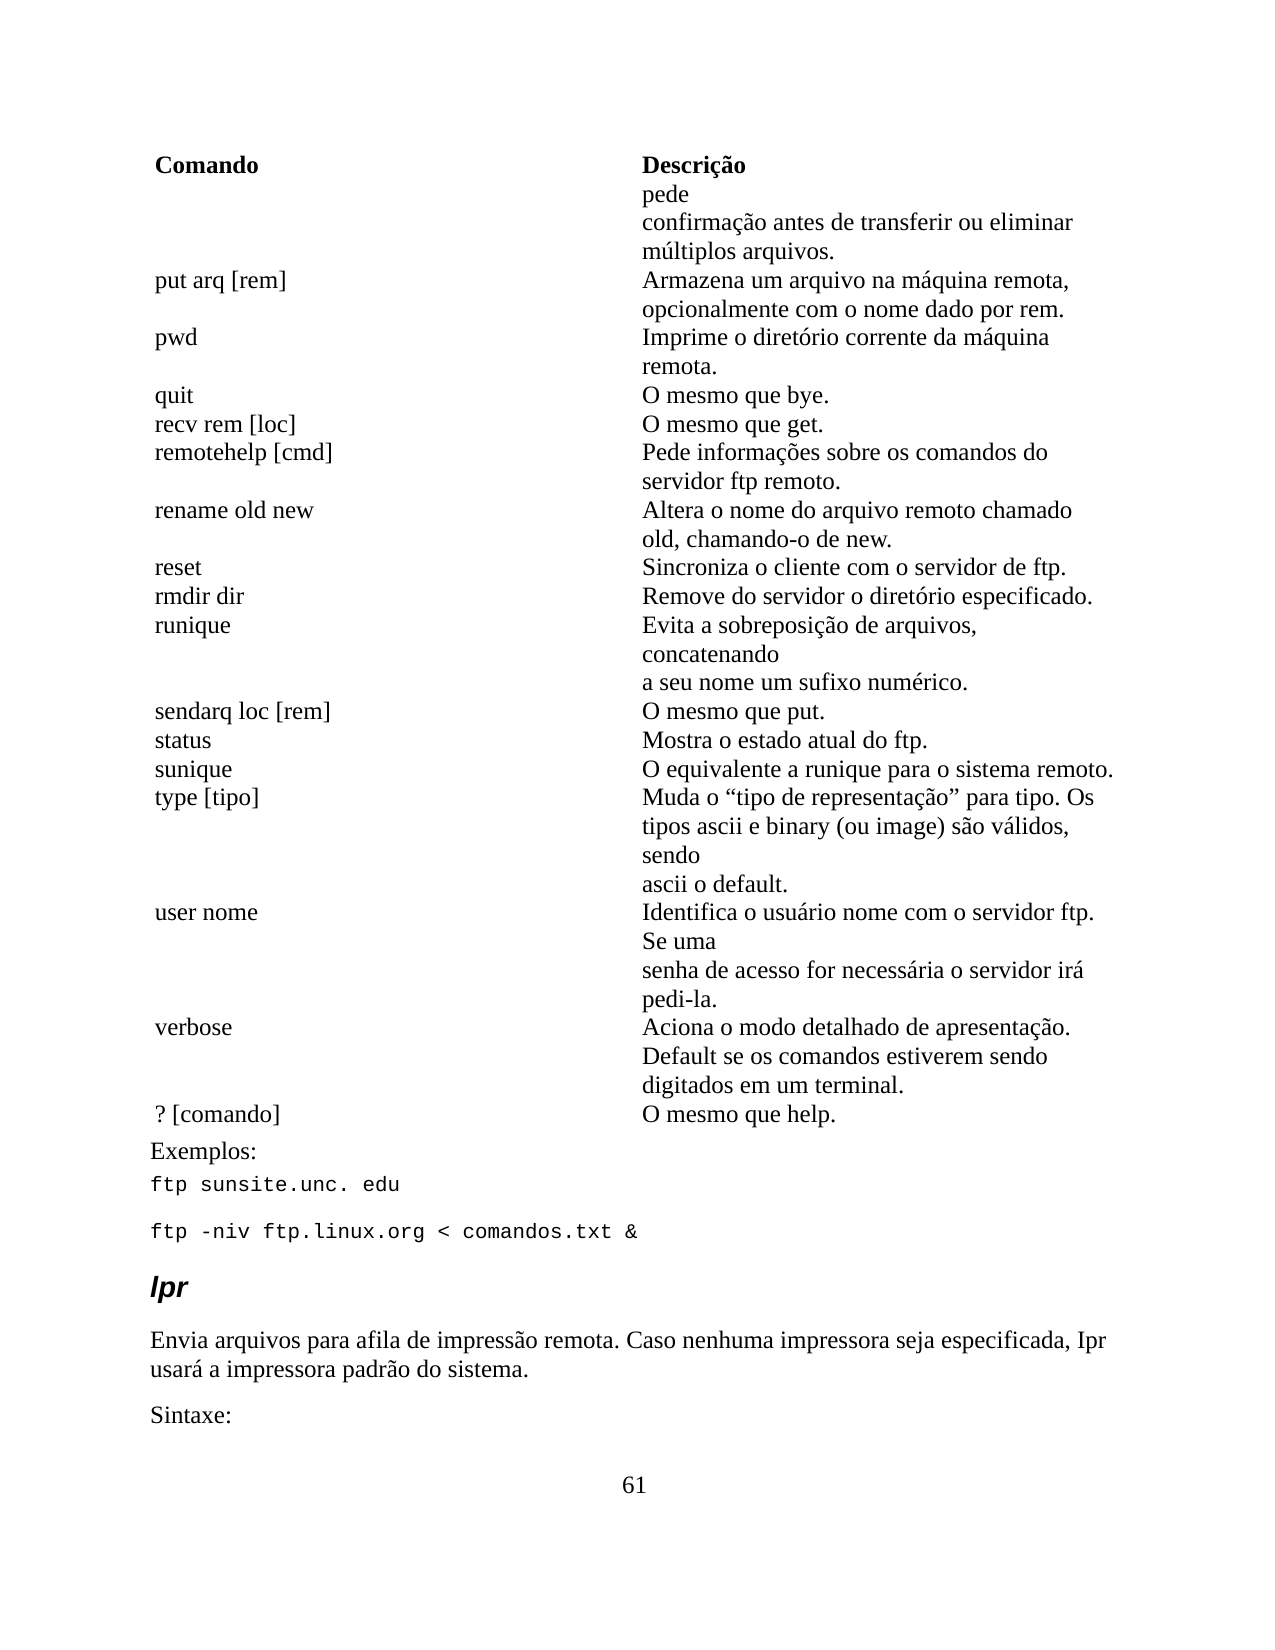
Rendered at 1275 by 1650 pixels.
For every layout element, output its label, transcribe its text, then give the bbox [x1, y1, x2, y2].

table_cell reset [150, 553, 637, 581]
text Sintaxe: [150, 1401, 1125, 1429]
table_cell quit [150, 380, 637, 409]
table_cell rmdir dir [150, 581, 637, 610]
table_cell [150, 955, 637, 984]
table_cell old, chamando-o de new. [638, 524, 1125, 552]
text ftp sunsite.unc. edu [150, 1174, 1125, 1198]
table_cell opcionalmente com o nome dado por rem. [638, 294, 1125, 322]
table_cell múltiplos arquivos. [638, 236, 1125, 265]
table_cell [150, 869, 637, 897]
table_cell [150, 208, 637, 236]
table_cell ascii o default. [638, 869, 1125, 897]
table_cell Identifica o usuário nome com o servidor ftp. Se uma [638, 898, 1125, 955]
table_cell pwd [150, 323, 637, 380]
table_cell Muda o “tipo de representação” para tipo. Os [638, 783, 1125, 811]
table_cell type [tipo] [150, 783, 637, 811]
table_cell verbose [150, 1013, 637, 1041]
text Envia arquivos para afila de impressão remota. Caso nenhuma impressora seja especificada, Ipr usará a impressora padrão do sistema. [150, 1325, 1125, 1383]
table_cell O equivalente a runique para o sistema remoto. [638, 754, 1125, 782]
table_cell [150, 668, 637, 696]
table_cell O mesmo que put. [638, 696, 1125, 725]
table_cell a seu nome um sufixo numérico. [638, 668, 1125, 696]
table_cell Default se os comandos estiverem sendo [638, 1041, 1125, 1070]
table_cell remotehelp [cmd] [150, 438, 637, 466]
table_cell sendarq loc [rem] [150, 696, 637, 725]
table_cell user nome [150, 898, 637, 955]
table_cell Sincroniza o cliente com o servidor de ftp. [638, 553, 1125, 581]
table_cell runique [150, 610, 637, 667]
table_cell [150, 294, 637, 322]
table_cell servidor ftp remoto. [638, 466, 1125, 495]
table_cell [150, 179, 637, 207]
table_header Descrição [638, 150, 1125, 179]
table_cell pede [638, 179, 1125, 207]
text Exemplos: [150, 1136, 1125, 1165]
table_cell confirmação antes de transferir ou eliminar [638, 208, 1125, 236]
subtitle lpr [150, 1270, 1125, 1304]
table_cell status [150, 725, 637, 754]
table_cell put arq [rem] [150, 265, 637, 294]
table_cell pedi-la. [638, 984, 1125, 1012]
table_cell [150, 984, 637, 1012]
table_cell Pede informações sobre os comandos do [638, 438, 1125, 466]
table_cell O mesmo que get. [638, 409, 1125, 437]
table_cell Altera o nome do arquivo remoto chamado [638, 495, 1125, 524]
table_cell tipos ascii e binary (ou image) são válidos, sendo [638, 811, 1125, 869]
table_cell [150, 524, 637, 552]
table_cell [150, 236, 637, 265]
table_cell [150, 466, 637, 495]
table_cell Mostra o estado atual do ftp. [638, 725, 1125, 754]
table_cell Remove do servidor o diretório especificado. [638, 581, 1125, 610]
table_cell [150, 1041, 637, 1070]
table_cell Evita a sobreposição de arquivos, concatenando [638, 610, 1125, 667]
table_cell Aciona o modo detalhado de apresentação. [638, 1013, 1125, 1041]
table_cell [150, 811, 637, 869]
table_header Comando [150, 150, 637, 179]
table_cell Imprime o diretório corrente da máquina remota. [638, 323, 1125, 380]
table_cell sunique [150, 754, 637, 782]
table_cell O mesmo que help. [638, 1099, 1125, 1127]
table_cell senha de acesso for necessária o servidor irá [638, 955, 1125, 984]
table_cell digitados em um terminal. [638, 1070, 1125, 1099]
table_cell recv rem [loc] [150, 409, 637, 437]
text ftp -niv ftp.linux.org < comandos.txt & [150, 1221, 1125, 1245]
table_cell O mesmo que bye. [638, 380, 1125, 409]
table_cell Armazena um arquivo na máquina remota, [638, 265, 1125, 294]
table_cell [150, 1070, 637, 1099]
table_cell ? [comando] [150, 1099, 637, 1127]
table_cell rename old new [150, 495, 637, 524]
